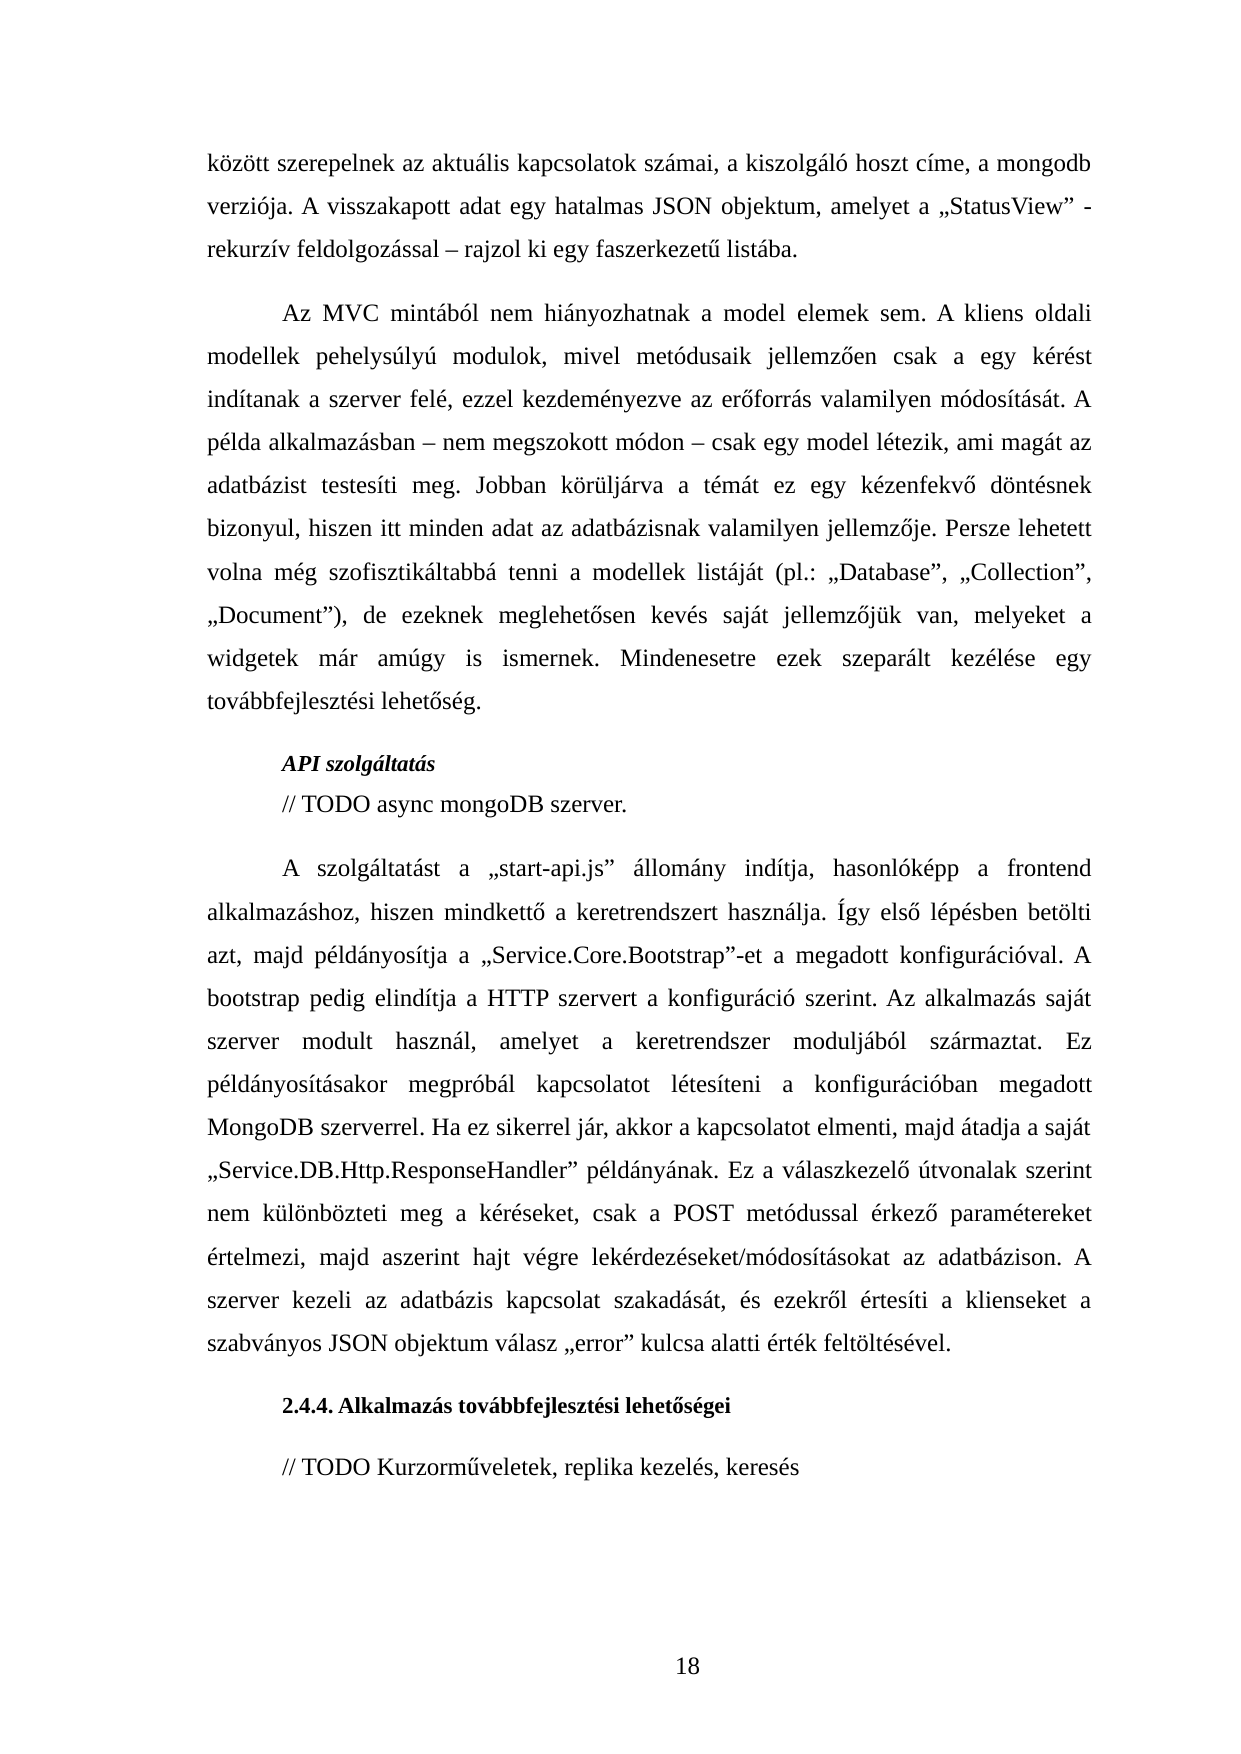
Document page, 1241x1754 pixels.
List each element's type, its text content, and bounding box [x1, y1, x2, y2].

subtitle 2.4.4. Alkalmazás továbbfejlesztési lehetőségei [244, 1392, 1092, 1418]
subtitle API szolgáltatás [244, 750, 1092, 776]
text // TODO Kurzorműveletek, replika kezelés, keresés [207, 1452, 1092, 1481]
text A szolgáltatást a „start-api.js” állomány indítja, hasonlóképp a frontend alkalmazáshoz, hiszen mindkettő a keretrendszert használja. Így első lépésben betölti azt, majd példányosítja a „Service.Core.Bootstrap”-et a megadott konfigurációval. A bootstrap pedig elindítja a HTTP szervert a konfiguráció szerint. Az alkalmazás saját szerver modult használ, amelyet a keretrendszer moduljából származtat. Ez példányosításakor megpróbál kapcsolatot létesíteni a konfigurációban megadott MongoDB szerverrel. Ha ez sikerrel jár, akkor a kapcsolatot elmenti, majd átadja a saját „Service.DB.Http.ResponseHandler” példányának. Ez a válaszkezelő útvonalak szerint nem különbözteti meg a kéréseket, csak a POST metódussal érkező paramétereket értelmezi, majd aszerint hajt végre lekérdezéseket/módosításokat az adatbázison. A szerver kezeli az adatbázis kapcsolat szakadását, és ezekről értesíti a klienseket a szabványos JSON objektum válasz „error” kulcsa alatti érték feltöltésével. [207, 853, 1092, 1357]
text Az MVC mintából nem hiányozhatnak a model elemek sem. A kliens oldali modellek pehelysúlyú modulok, mivel metódusaik jellemzően csak a egy kérést indítanak a szerver felé, ezzel kezdeményezve az erőforrás valamilyen módosítását. A példa alkalmazásban – nem megszokott módon – csak egy model létezik, ami magát az adatbázist testesíti meg. Jobban körüljárva a témát ez egy kézenfekvő döntésnek bizonyul, hiszen itt minden adat az adatbázisnak valamilyen jellemzője. Persze lehetett volna még szofisztikáltabbá tenni a modellek listáját (pl.: „Database”, „Collection”, „Document”), de ezeknek meglehetősen kevés saját jellemzőjük van, melyeket a widgetek már amúgy is ismernek. Mindenesetre ezek szeparált kezélése egy továbbfejlesztési lehetőség. [207, 298, 1092, 715]
text között szerepelnek az aktuális kapcsolatok számai, a kiszolgáló hoszt címe, a mongodb verziója. A visszakapott adat egy hatalmas JSON objektum, amelyet a „StatusView” - rekurzív feldolgozással – rajzol ki egy faszerkezetű listába. [207, 148, 1092, 263]
text // TODO async mongoDB szerver. [207, 789, 1092, 818]
